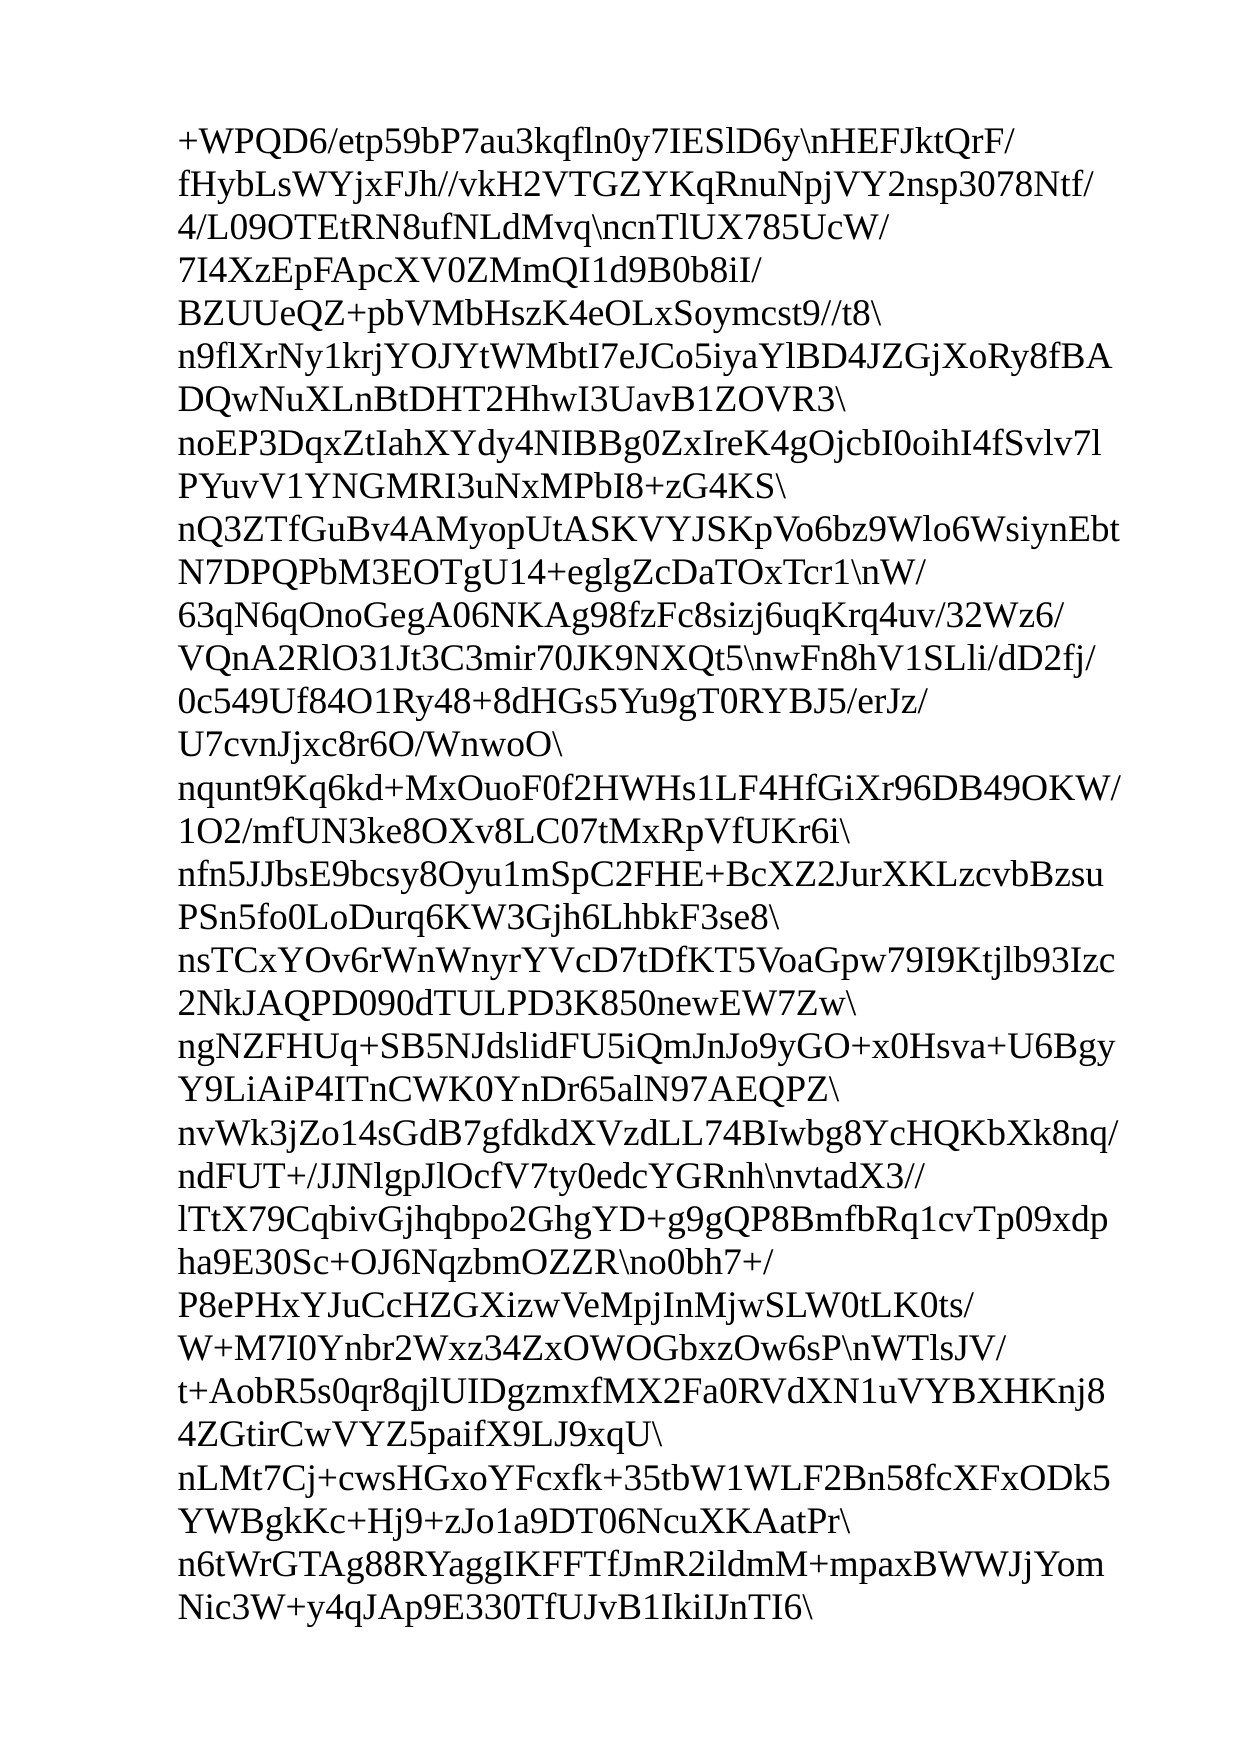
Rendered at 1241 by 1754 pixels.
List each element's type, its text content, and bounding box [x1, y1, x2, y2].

list +WPQD6/etp59bP7au3kqfln0y7IESlD6y\nHEFJktQrF/fHybLsWYjxFJh//vkH2VTGZYKqRnuNpjVY2nsp3078Ntf/4/L09OTEtRN8ufNLdMvq\ncnTlUX785UcW/7I4XzEpFApcXV0ZMmQI1d9B0b8iI/BZUUeQZ+pbVMbHszK4eOLxSoymcst9//t8\n9flXrNy1krjYOJYtWMbtI7eJCo5iyaYlBD4JZGjXoRy8fBADQwNuXLnBtDHT2HhwI3UavB1ZOVR3\noEP3DqxZtIahXYdy4NIBBg0ZxIreK4gOjcbI0oihI4fSvlv7lPYuvV1YNGMRI3uNxMPbI8+zG4KS\nQ3ZTfGuBv4AMyopUtASKVYJSKpVo6bz9Wlo6WsiynEbtN7DPQPbM3EOTgU14+eglgZcDaTOxTcr1\nW/63qN6qOnoGegA06NKAg98fzFc8sizj6uqKrq4uv/32Wz6/VQnA2RlO31Jt3C3mir70JK9NXQt5\nwFn8hV1SLli/dD2fj/0c549Uf84O1Ry48+8dHGs5Yu9gT0RYBJ5/erJz/U7cvnJjxc8r6O/WnwoO\nqunt9Kq6kd+MxOuoF0f2HWHs1LF4HfGiXr96DB49OKW/1O2/mfUN3ke8OXv8LC07tMxRpVfUKr6i\nfn5JJbsE9bcsy8Oyu1mSpC2FHE+BcXZ2JurXKLzcvbBzsuPSn5fo0LoDurq6KW3Gjh6LhbkF3se8\nsTCxYOv6rWnWnyrYVcD7tDfKT5VoaGpw79I9Ktjlb93Izc2NkJAQPD090dTULPD3K850newEW7Zw\ngNZFHUq+SB5NJdslidFU5iQmJnJo9yGO+x0Hsva+U6BgyY9LiAiP4ITnCWK0YnDr65alN97AEQPZ\nvWk3jZo14sGdB7gfdkdXVzdLL74BIwbg8YcHQKbXk8nq/ndFUT+/JJNlgpJlOcfV7ty0edcYGRnh\nvtadX3//lTtX79CqbivGjhqbpo2GhgYD+g9gQP8BmfbRq1cvTp09xdpha9E30Sc+OJ6NqzbmOZZR\no0bh7+/P8ePHxYJuCcHZGXizwVeMpjInMjwSLW0tLK0ts/W+M7I0Ynbr2Wxz34ZxOWOGbxzOw6sP\nWTlsJV/t+AobR5s0qr8qjlUIDgzmxfMX2Fa0RVdXN1uVYBXHKnj84ZGtirCwVYZ5paifX9LJ9xqU\nLMt7Cj+cwsHGxoYFcxfk+35tbW1WLF2Bn58fcXFxODk5YWBgkKc+Hj9+zJo1a9DT06NcuXKAatPr\n6tWrGTAg88RYaggIKFFTfJmR2ildmM+mpaxBWWJjYomNic3W+y4qJAp9E330TfUJvB1IkiIJnTI6\ [177, 118, 1122, 1627]
